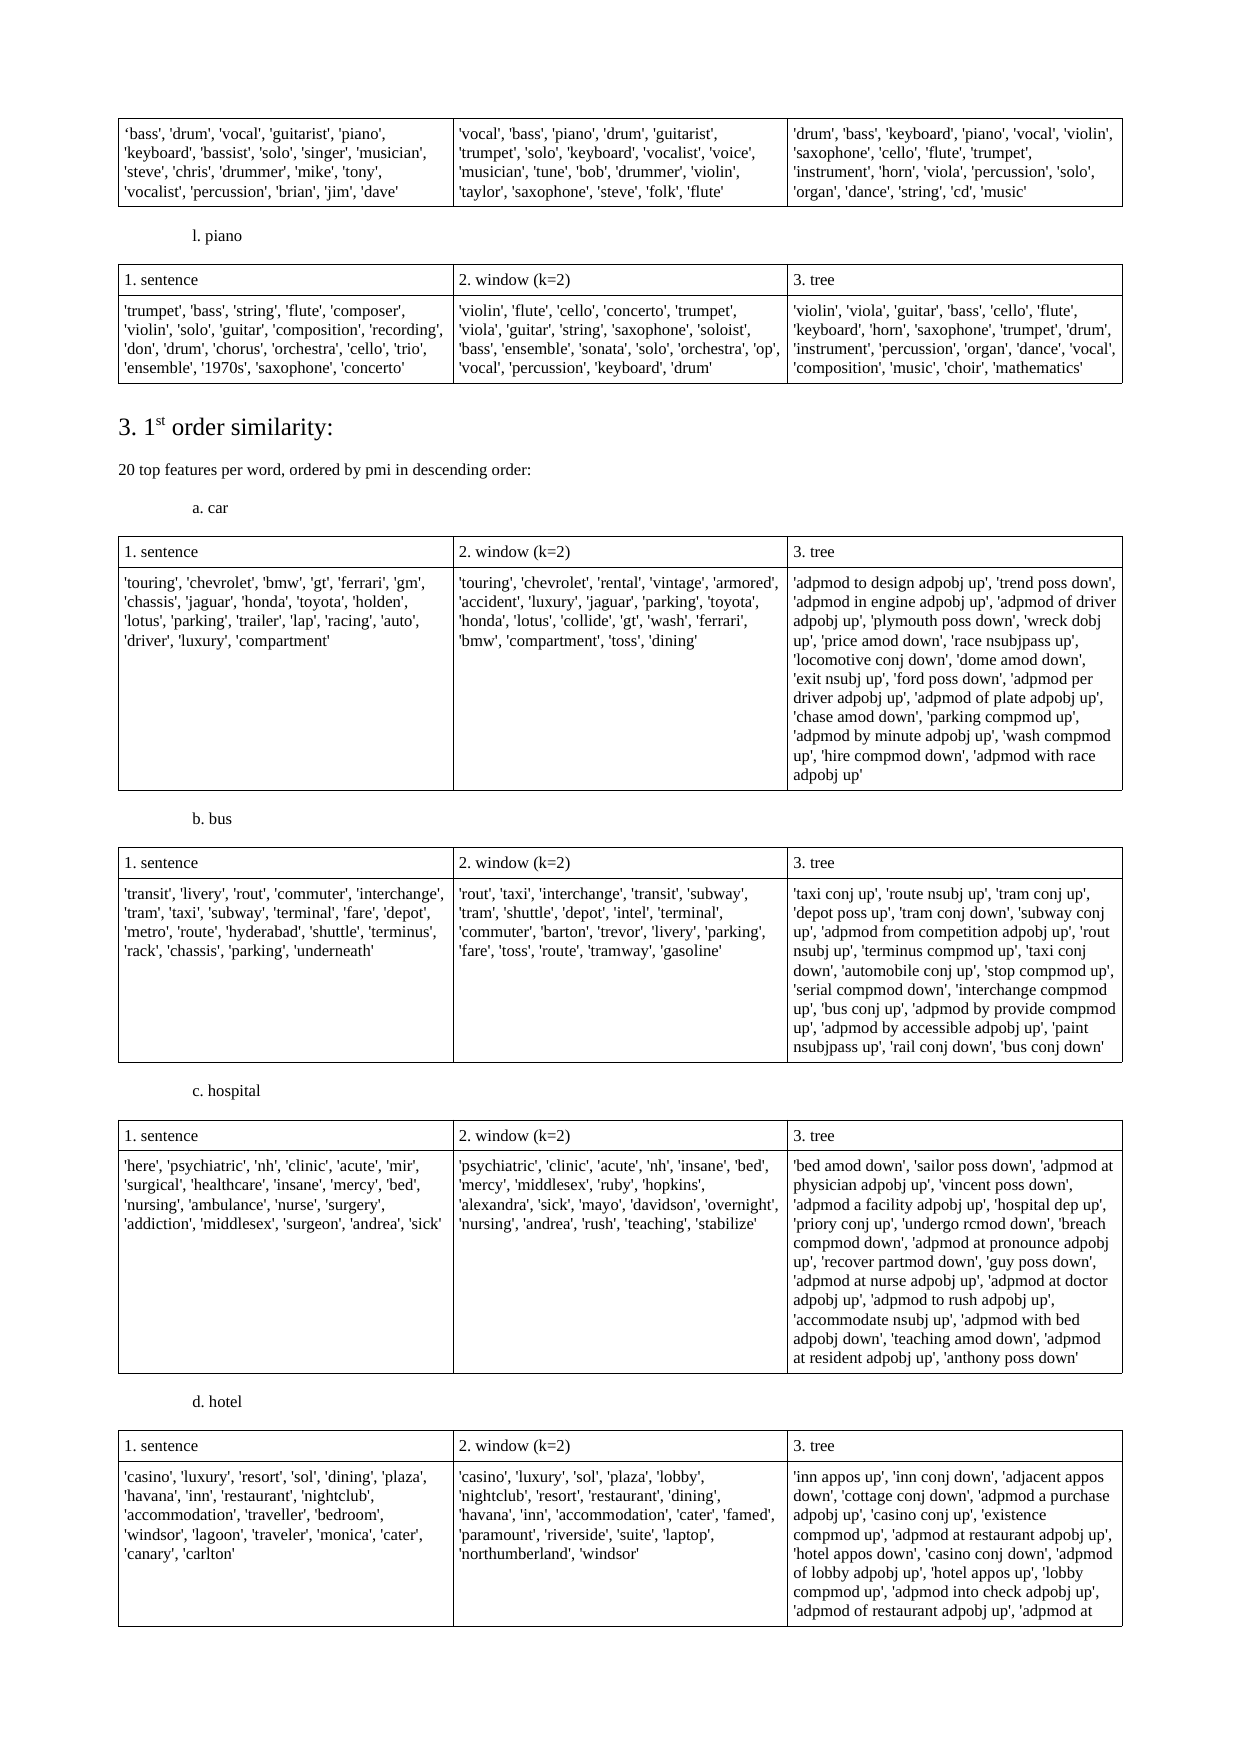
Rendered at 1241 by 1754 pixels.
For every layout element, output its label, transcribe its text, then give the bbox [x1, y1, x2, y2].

table_cell 'rout', 'taxi', 'interchange', 'transit', 'subway', 'tram', 'shuttle', 'depot', 'intel', 'terminal', 'commuter', 'barton', 'trevor', 'livery', 'parking', 'fare', 'toss', 'route', 'tramway', 'gasoline' [454, 879, 787, 1062]
table_cell 'drum', 'bass', 'keyboard', 'piano', 'vocal', 'violin', 'saxophone', 'cello', 'flute', 'trumpet', 'instrument', 'horn', 'viola', 'percussion', 'solo', 'organ', 'dance', 'string', 'cd', 'music' [788, 119, 1122, 206]
table_header 3. tree [788, 537, 1122, 567]
table_cell 'violin', 'flute', 'cello', 'concerto', 'trumpet', 'viola', 'guitar', 'string', 'saxophone', 'soloist', 'bass', 'ensemble', 'sonata', 'solo', 'orchestra', 'op', 'vocal', 'percussion', 'keyboard', 'drum' [454, 296, 787, 383]
table_header 1. sentence [119, 1121, 453, 1150]
table_cell 'casino', 'luxury', 'sol', 'plaza', 'lobby', 'nightclub', 'resort', 'restaurant', 'dining', 'havana', 'inn', 'accommodation', 'cater', 'famed', 'paramount', 'riverside', 'suite', 'laptop', 'northumberland', 'windsor' [454, 1462, 787, 1626]
text b. bus [118, 809, 1122, 828]
table_header 1. sentence [119, 848, 453, 878]
text a. car [118, 498, 1122, 517]
table_cell 'trumpet', 'bass', 'string', 'flute', 'composer', 'violin', 'solo', 'guitar', 'composition', 'recording', 'don', 'drum', 'chorus', 'orchestra', 'cello', 'trio', 'ensemble', '1970s', 'saxophone', 'concerto' [119, 296, 453, 383]
table_cell 'taxi conj up', 'route nsubj up', 'tram conj up', 'depot poss up', 'tram conj down', 'subway conj up', 'adpmod from competition adpobj up', 'rout nsubj up', 'terminus compmod up', 'taxi conj down', 'automobile conj up', 'stop compmod up', 'serial compmod down', 'interchange compmod up', 'bus conj up', 'adpmod by provide compmod up', 'adpmod by accessible adpobj up', 'paint nsubjpass up', 'rail conj down', 'bus conj down' [788, 879, 1122, 1062]
table_cell 'transit', 'livery', 'rout', 'commuter', 'interchange', 'tram', 'taxi', 'subway', 'terminal', 'fare', 'depot', 'metro', 'route', 'hyderabad', 'shuttle', 'terminus', 'rack', 'chassis', 'parking', 'underneath' [119, 879, 453, 1062]
table_cell ‘bass', 'drum', 'vocal', 'guitarist', 'piano', 'keyboard', 'bassist', 'solo', 'singer', 'musician', 'steve', 'chris', 'drummer', 'mike', 'tony', 'vocalist', 'percussion', 'brian', 'jim', 'dave' [119, 119, 453, 206]
table_header 3. tree [788, 1431, 1122, 1461]
table_header 3. tree [788, 265, 1122, 295]
table_cell 'casino', 'luxury', 'resort', 'sol', 'dining', 'plaza', 'havana', 'inn', 'restaurant', 'nightclub', 'accommodation', 'traveller', 'bedroom', 'windsor', 'lagoon', 'traveler', 'monica', 'cater', 'canary', 'carlton' [119, 1462, 453, 1626]
table_header 2. window (k=2) [454, 1431, 787, 1461]
table_cell 'touring', 'chevrolet', 'bmw', 'gt', 'ferrari', 'gm', 'chassis', 'jaguar', 'honda', 'toyota', 'holden', 'lotus', 'parking', 'trailer', 'lap', 'racing', 'auto', 'driver', 'luxury', 'compartment' [119, 568, 453, 789]
table_cell 'psychiatric', 'clinic', 'acute', 'nh', 'insane', 'bed', 'mercy', 'middlesex', 'ruby', 'hopkins', 'alexandra', 'sick', 'mayo', 'davidson', 'overnight', 'nursing', 'andrea', 'rush', 'teaching', 'stabilize' [454, 1151, 787, 1373]
table_header 3. tree [788, 1121, 1122, 1150]
table_header 2. window (k=2) [454, 265, 787, 295]
table_header 2. window (k=2) [454, 1121, 787, 1150]
table_cell 'here', 'psychiatric', 'nh', 'clinic', 'acute', 'mir', 'surgical', 'healthcare', 'insane', 'mercy', 'bed', 'nursing', 'ambulance', 'nurse', 'surgery', 'addiction', 'middlesex', 'surgeon', 'andrea', 'sick' [119, 1151, 453, 1373]
table_header 2. window (k=2) [454, 537, 787, 567]
table_cell 'vocal', 'bass', 'piano', 'drum', 'guitarist', 'trumpet', 'solo', 'keyboard', 'vocalist', 'voice', 'musician', 'tune', 'bob', 'drummer', 'violin', 'taylor', 'saxophone', 'steve', 'folk', 'flute' [454, 119, 787, 206]
text c. hospital [118, 1081, 1122, 1100]
table_header 3. tree [788, 848, 1122, 878]
table_cell 'bed amod down', 'sailor poss down', 'adpmod at physician adpobj up', 'vincent poss down', 'adpmod a facility adpobj up', 'hospital dep up', 'priory conj up', 'undergo rcmod down', 'breach compmod down', 'adpmod at pronounce adpobj up', 'recover partmod down', 'guy poss down', 'adpmod at nurse adpobj up', 'adpmod at doctor adpobj up', 'adpmod to rush adpobj up', 'accommodate nsubj up', 'adpmod with bed adpobj down', 'teaching amod down', 'adpmod at resident adpobj up', 'anthony poss down' [788, 1151, 1122, 1373]
table_header 1. sentence [119, 265, 453, 295]
table_cell 'adpmod to design adpobj up', 'trend poss down', 'adpmod in engine adpobj up', 'adpmod of driver adpobj up', 'plymouth poss down', 'wreck dobj up', 'price amod down', 'race nsubjpass up', 'locomotive conj down', 'dome amod down', 'exit nsubj up', 'ford poss down', 'adpmod per driver adpobj up', 'adpmod of plate adpobj up', 'chase amod down', 'parking compmod up', 'adpmod by minute adpobj up', 'wash compmod up', 'hire compmod down', 'adpmod with race adpobj up' [788, 568, 1122, 789]
table_header 1. sentence [119, 1431, 453, 1461]
text 3. 1st order similarity: [118, 412, 1122, 441]
table_cell 'touring', 'chevrolet', 'rental', 'vintage', 'armored', 'accident', 'luxury', 'jaguar', 'parking', 'toyota', 'honda', 'lotus', 'collide', 'gt', 'wash', 'ferrari', 'bmw', 'compartment', 'toss', 'dining' [454, 568, 787, 789]
table_header 1. sentence [119, 537, 453, 567]
text 20 top features per word, ordered by pmi in descending order: [118, 460, 1122, 479]
table_cell 'violin', 'viola', 'guitar', 'bass', 'cello', 'flute', 'keyboard', 'horn', 'saxophone', 'trumpet', 'drum', 'instrument', 'percussion', 'organ', 'dance', 'vocal', 'composition', 'music', 'choir', 'mathematics' [788, 296, 1122, 383]
table_cell 'inn appos up', 'inn conj down', 'adjacent appos down', 'cottage conj down', 'adpmod a purchase adpobj up', 'casino conj up', 'existence compmod up', 'adpmod at restaurant adpobj up', 'hotel appos down', 'casino conj down', 'adpmod of lobby adpobj up', 'hotel appos up', 'lobby compmod up', 'adpmod into check adpobj up', 'adpmod of restaurant adpobj up', 'adpmod at [788, 1462, 1122, 1626]
text d. hotel [118, 1392, 1122, 1411]
table_header 2. window (k=2) [454, 848, 787, 878]
text l. piano [118, 226, 1122, 245]
